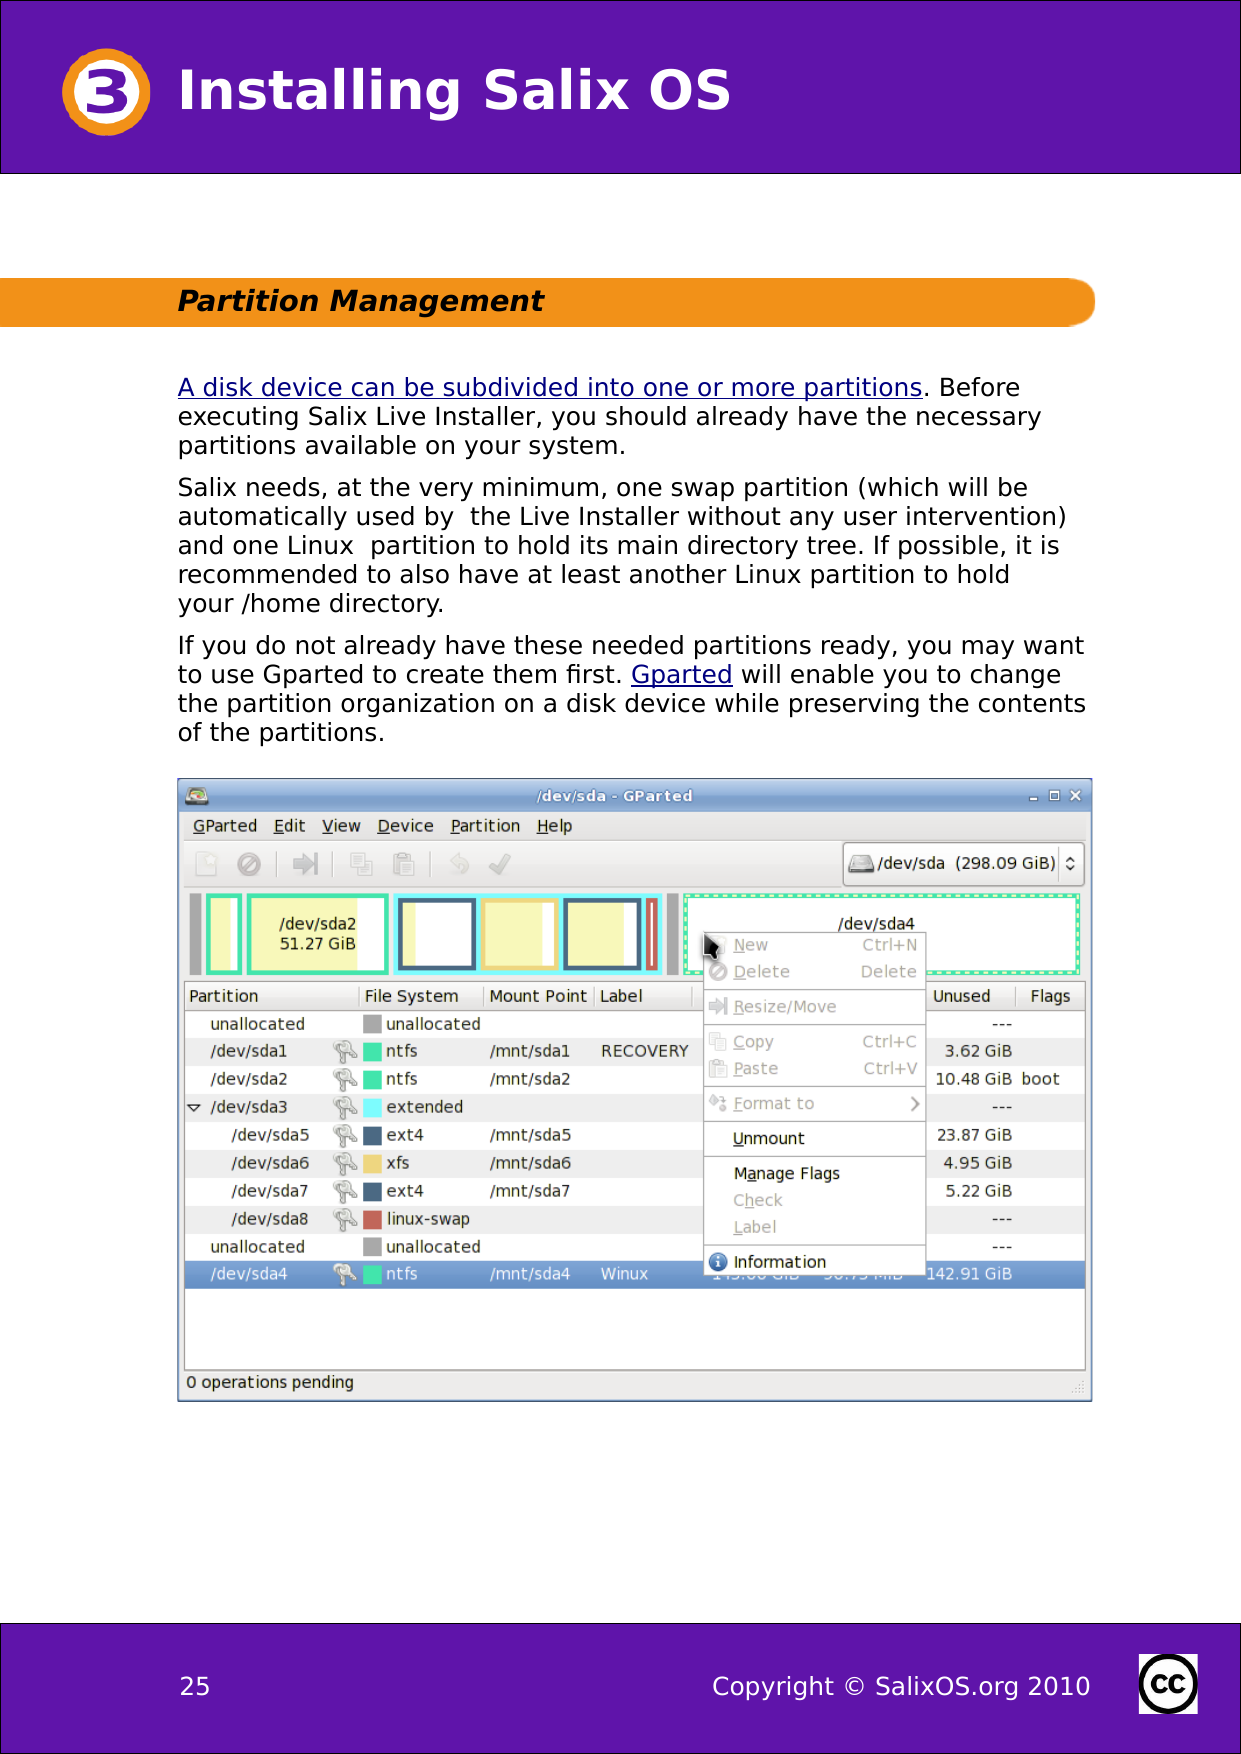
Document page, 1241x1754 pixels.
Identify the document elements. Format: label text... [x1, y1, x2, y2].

picture [0, 278, 1096, 327]
picture [1138, 1654, 1198, 1714]
text Salix needs, at the very minimum, one swap partition (which will be automatically used by the Live Installer without any user intervention) and one Linux partition to hold its main directory tree. If possible, it is recommended to also have at least another Linux partition to hold your /home directory. [177, 473, 1093, 618]
text A disk device can be subdivided into one or more partitions. Before executing Salix Live Installer, you should already have the necessary partitions available on your system. [177, 373, 1093, 460]
picture [62, 47, 151, 136]
picture [177, 778, 1093, 1402]
text If you do not already have these needed partitions ready, you may want to use Gparted to create them first. Gparted will enable you to change the partition organization on a disk device while preserving the contents of the partitions. [177, 631, 1093, 748]
